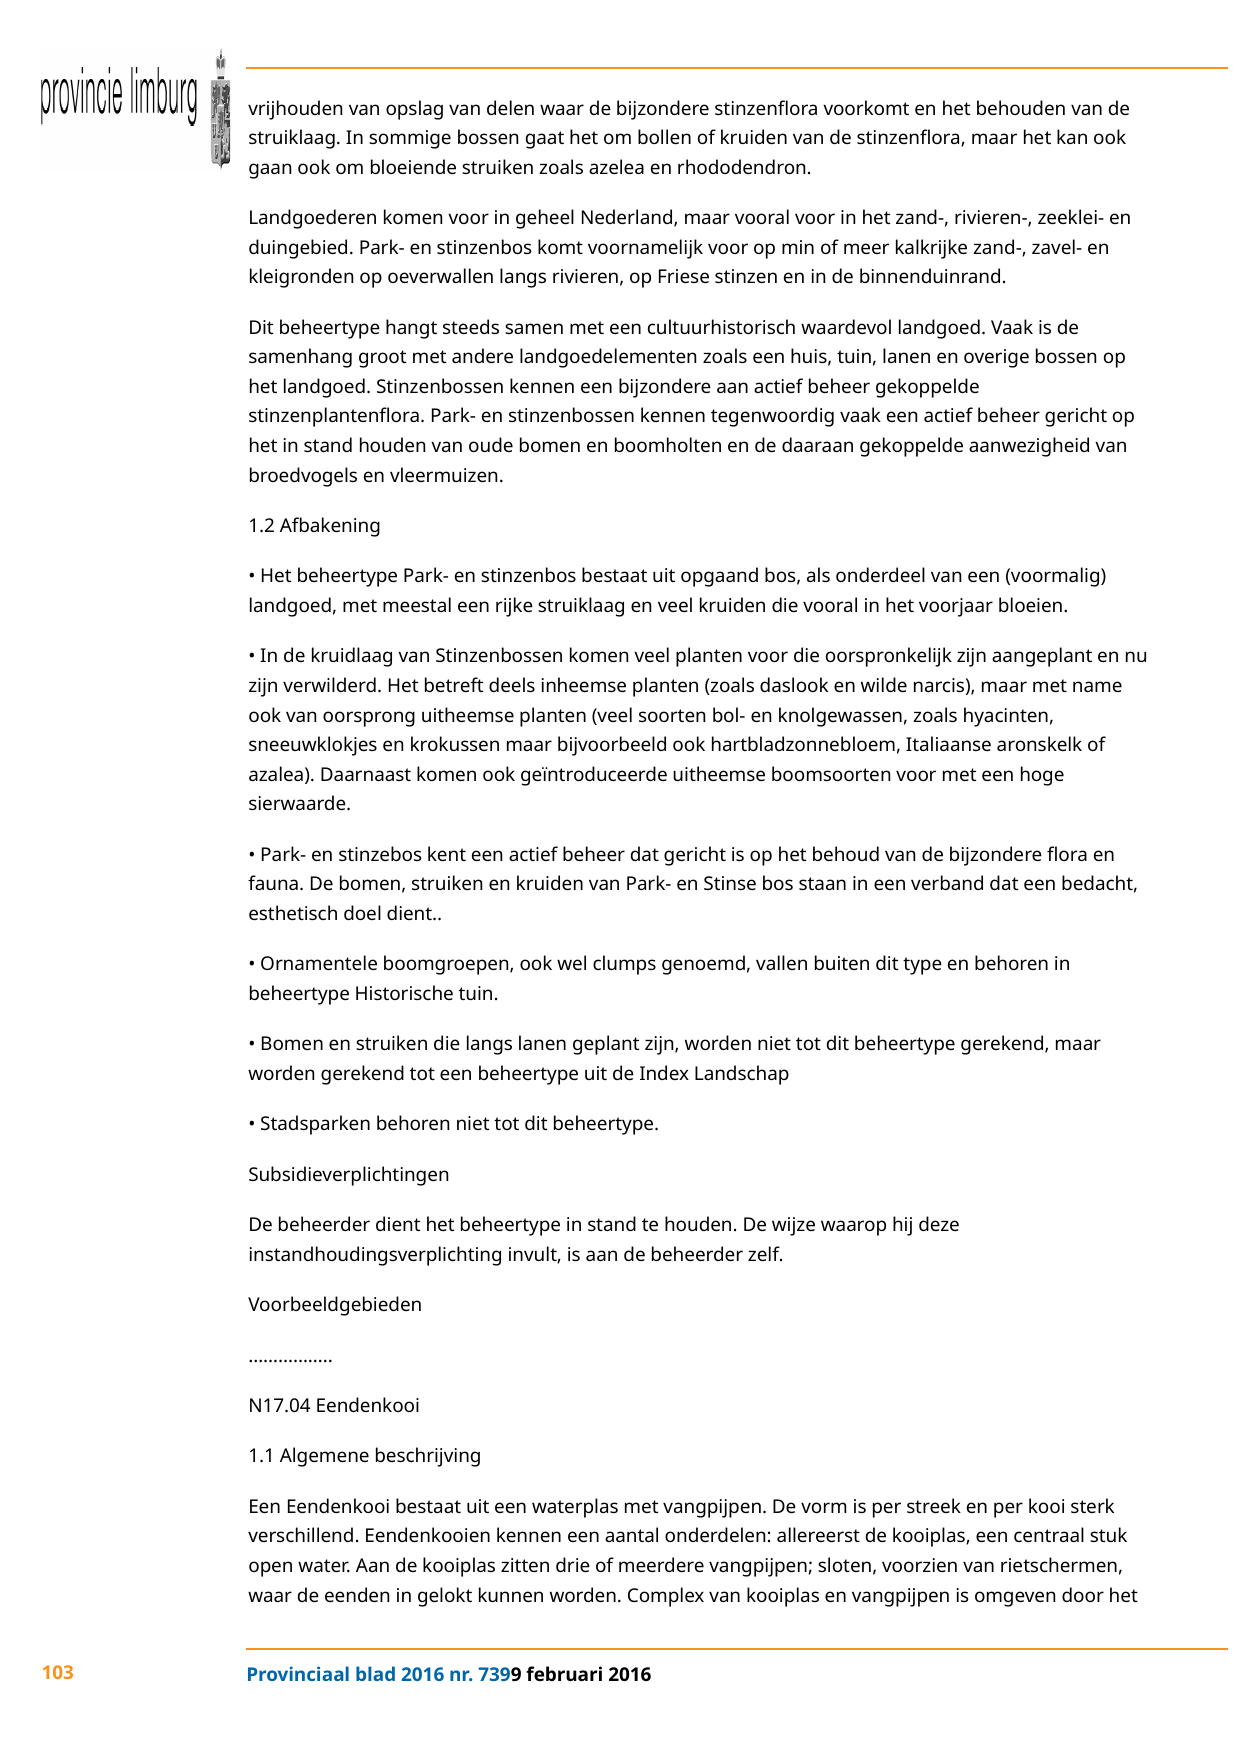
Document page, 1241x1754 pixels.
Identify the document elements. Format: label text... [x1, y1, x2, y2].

text Subsidieverplichtingen [248, 1161, 1152, 1187]
text • Bomen en struiken die langs lanen geplant zijn, worden niet tot dit beheertype gerekend, maar worden gerekend tot een beheertype uit de Index Landschap [248, 1031, 1152, 1086]
text 1.1 Algemene beschrijving [248, 1443, 1152, 1468]
text Landgoederen komen voor in geheel Nederland, maar vooral voor in het zand-, rivieren-, zeeklei- en duingebied. Park- en stinzenbos komt voornamelijk voor op min of meer kalkrijke zand-, zavel- en kleigronden op oeverwallen langs rivieren, op Friese stinzen en in de binnenduinrand. [248, 204, 1152, 289]
text N17.04 Eendenkooi [248, 1392, 1152, 1418]
text De beheerder dient het beheertype in stand te houden. De wijze waarop hij deze instandhoudingsverplichting invult, is aan de beheerder zelf. [248, 1211, 1152, 1267]
text 1.2 Afbakening [248, 512, 1152, 538]
picture [41, 47, 231, 172]
text vrijhouden van opslag van delen waar de bijzondere stinzenflora voorkomt en het behouden van de struiklaag. In sommige bossen gaat het om bollen of kruiden van de stinzenflora, maar het kan ook gaan ook om bloeiende struiken zoals azelea en rhododendron. [248, 95, 1152, 180]
text …………….. [248, 1342, 1152, 1368]
text • Park- en stinzebos kent een actief beheer dat gericht is op het behoud van de bijzondere flora en fauna. De bomen, struiken en kruiden van Park- en Stinse bos staan in een verband dat een bedacht, esthetisch doel dient.. [248, 841, 1152, 926]
text Een Eendenkooi bestaat uit een waterplas met vangpijpen. De vorm is per streek en per kooi sterk verschillend. Eendenkooien kennen een aantal onderdelen: allereerst de kooiplas, een centraal stuk open water. Aan de kooiplas zitten drie of meerdere vangpijpen; sloten, voorzien van rietschermen, waar de eenden in gelokt kunnen worden. Complex van kooiplas en vangpijpen is omgeven door het [248, 1493, 1152, 1608]
text Dit beheertype hangt steeds samen met een cultuurhistorisch waardevol landgoed. Vaak is de samenhang groot met andere landgoedelementen zoals een huis, tuin, lanen en overige bossen op het landgoed. Stinzenbossen kennen een bijzondere aan actief beheer gekoppelde stinzenplantenflora. Park- en stinzenbossen kennen tegenwoordig vaak een actief beheer gericht op het in stand houden van oude bomen en boomholten en de daaraan gekoppelde aanwezigheid van broedvogels en vleermuizen. [248, 314, 1152, 488]
text • In de kruidlaag van Stinzenbossen komen veel planten voor die oorspronkelijk zijn aangeplant en nu zijn verwilderd. Het betreft deels inheemse planten (zoals daslook en wilde narcis), maar met name ook van oorsprong uitheemse planten (veel soorten bol- en knolgewassen, zoals hyacinten, sneeuwklokjes en krokussen maar bijvoorbeeld ook hartbladzonnebloem, Italiaanse aronskelk of azalea). Daarnaast komen ook geïntroduceerde uitheemse boomsoorten voor met een hoge sierwaarde. [248, 643, 1152, 816]
text • Stadsparken behoren niet tot dit beheertype. [248, 1111, 1152, 1136]
text • Het beheertype Park- en stinzenbos bestaat uit opgaand bos, als onderdeel van een (voormalig) landgoed, met meestal een rijke struiklaag en veel kruiden die vooral in het voorjaar bloeien. [248, 563, 1152, 618]
text • Ornamentele boomgroepen, ook wel clumps genoemd, vallen buiten dit type en behoren in beheertype Historische tuin. [248, 951, 1152, 1006]
text Voorbeeldgebieden [248, 1291, 1152, 1317]
